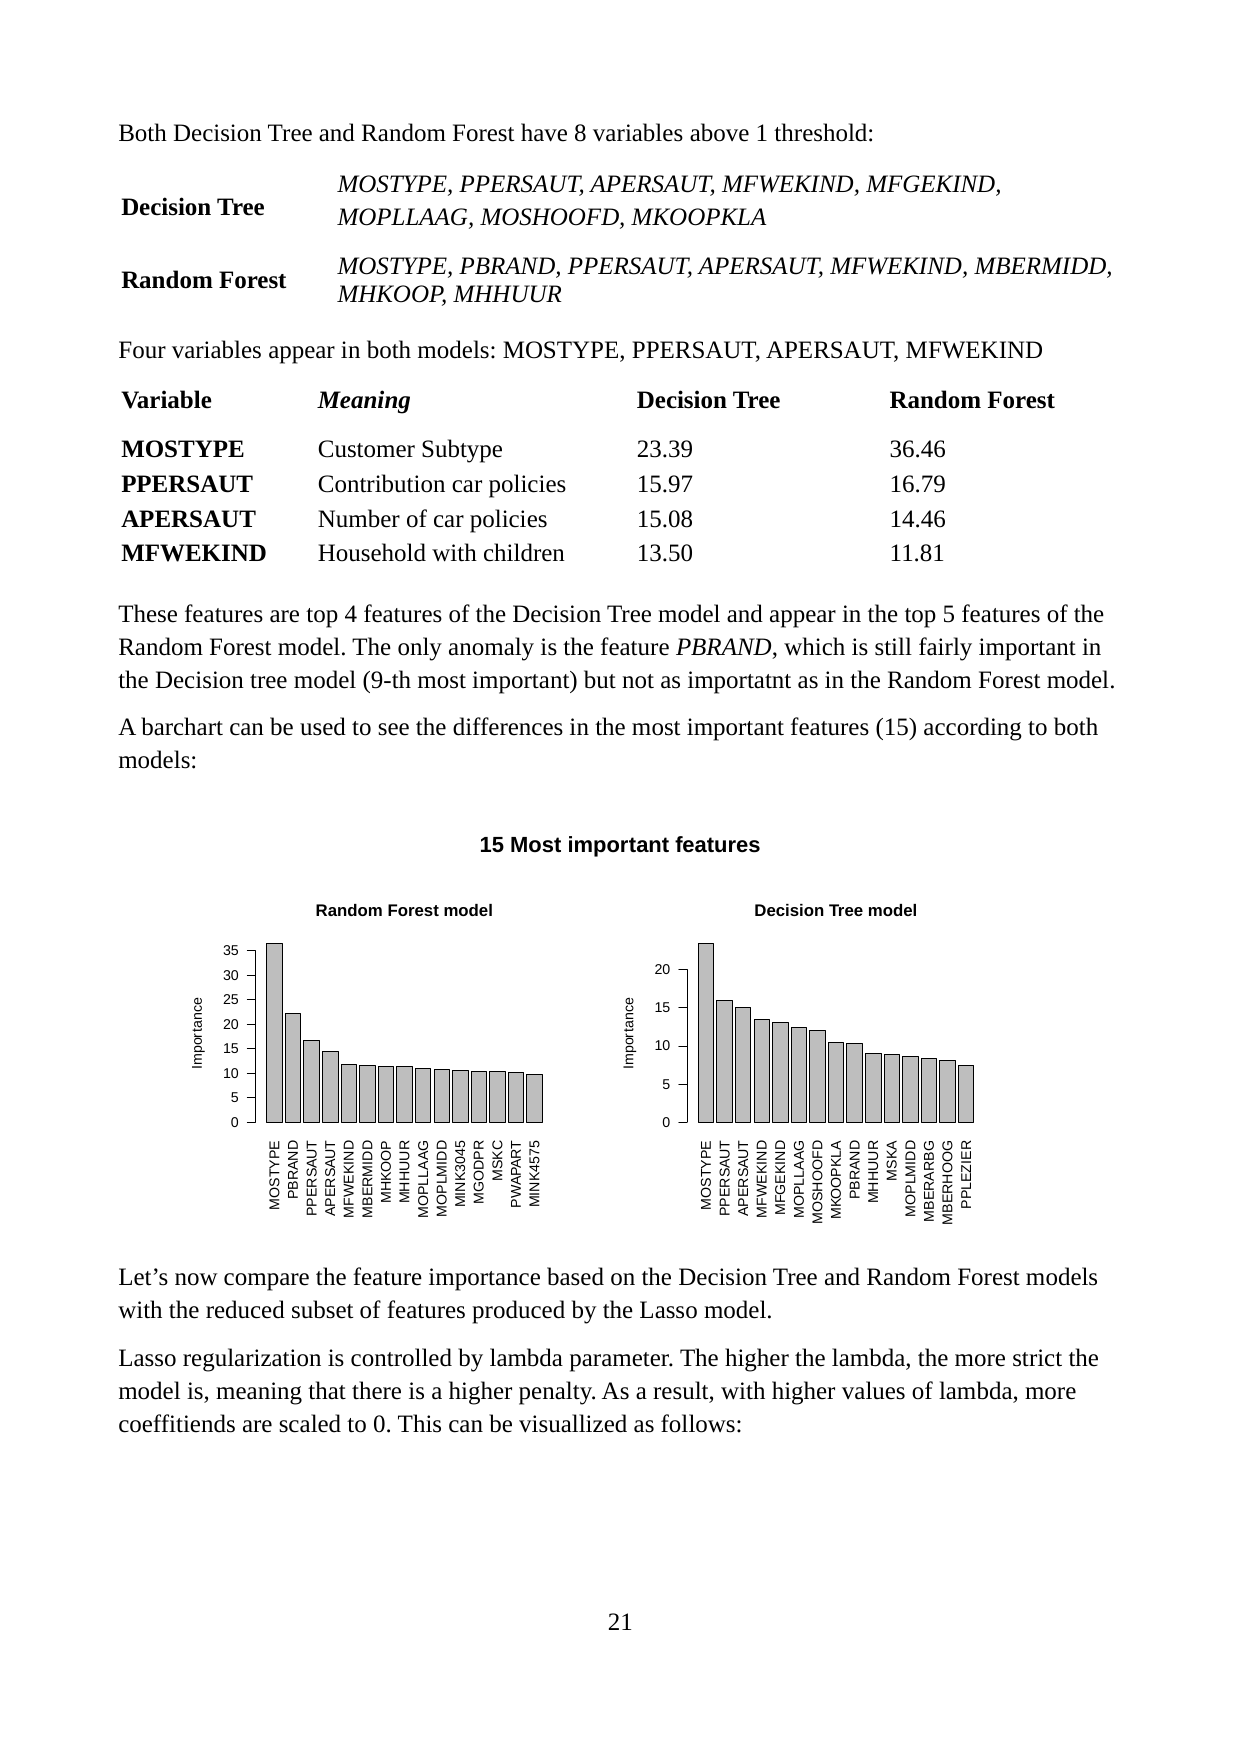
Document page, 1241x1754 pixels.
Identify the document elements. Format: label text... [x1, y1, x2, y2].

text Lasso regularization is controlled by lambda parameter. The higher the lambda, the more strict the model is, meaning that there is a higher penalty. As a result, with higher values of lambda, more coeffitiends are scaled to 0. This can be visuallized as follows: [118, 1343, 1122, 1438]
table_cell Number of car policies [315, 501, 634, 535]
table_cell Customer Subtype [315, 432, 634, 466]
text Let’s now compare the feature importance based on the Decision Tree and Random Forest models with the reduced subset of features produced by the Lasso model. [118, 793, 1122, 1324]
table_cell APERSAUT [118, 501, 315, 535]
table_cell 11.81 [886, 535, 1121, 570]
table_header MOSTYPE, PPERSAUT, APERSAUT, MFWEKIND, MFGEKIND, MOPLLAAG, MOSHOOFD, MKOOPKLA [334, 166, 1121, 248]
table_cell MFWEKIND [118, 535, 315, 570]
table_header Random Forest [886, 383, 1121, 432]
table_cell 23.39 [634, 432, 886, 466]
table_cell Random Forest [118, 248, 334, 311]
text A barchart can be used to see the differences in the most important features (15) according to both models: [118, 712, 1122, 774]
table_cell 16.79 [886, 466, 1121, 501]
table_header Variable [118, 383, 315, 432]
table_cell 13.50 [634, 535, 886, 570]
table_cell 36.46 [886, 432, 1121, 466]
table_header Decision Tree [118, 166, 334, 248]
table_header Meaning [315, 383, 634, 432]
table_cell Household with children [315, 535, 634, 570]
table_cell 14.46 [886, 501, 1121, 535]
text These features are top 4 features of the Decision Tree model and appear in the top 5 features of the Random Forest model. The only anomaly is the feature PBRAND, which is still fairly important in the Decision tree model (9-th most important) but not as importatnt as in the Random Forest model. [118, 599, 1122, 693]
table_cell PPERSAUT [118, 466, 315, 501]
table_cell 15.97 [634, 466, 886, 501]
table_cell MOSTYPE, PBRAND, PPERSAUT, APERSAUT, MFWEKIND, MBERMIDD, MHKOOP, MHHUUR [334, 248, 1121, 311]
table_cell MOSTYPE [118, 432, 315, 466]
table_header Decision Tree [634, 383, 886, 432]
text Both Decision Tree and Random Forest have 8 variables above 1 threshold: [118, 118, 1122, 147]
text Four variables appear in both models: MOSTYPE, PPERSAUT, APERSAUT, MFWEKIND [118, 335, 1122, 364]
table_cell Contribution car policies [315, 466, 634, 501]
table_cell 15.08 [634, 501, 886, 535]
